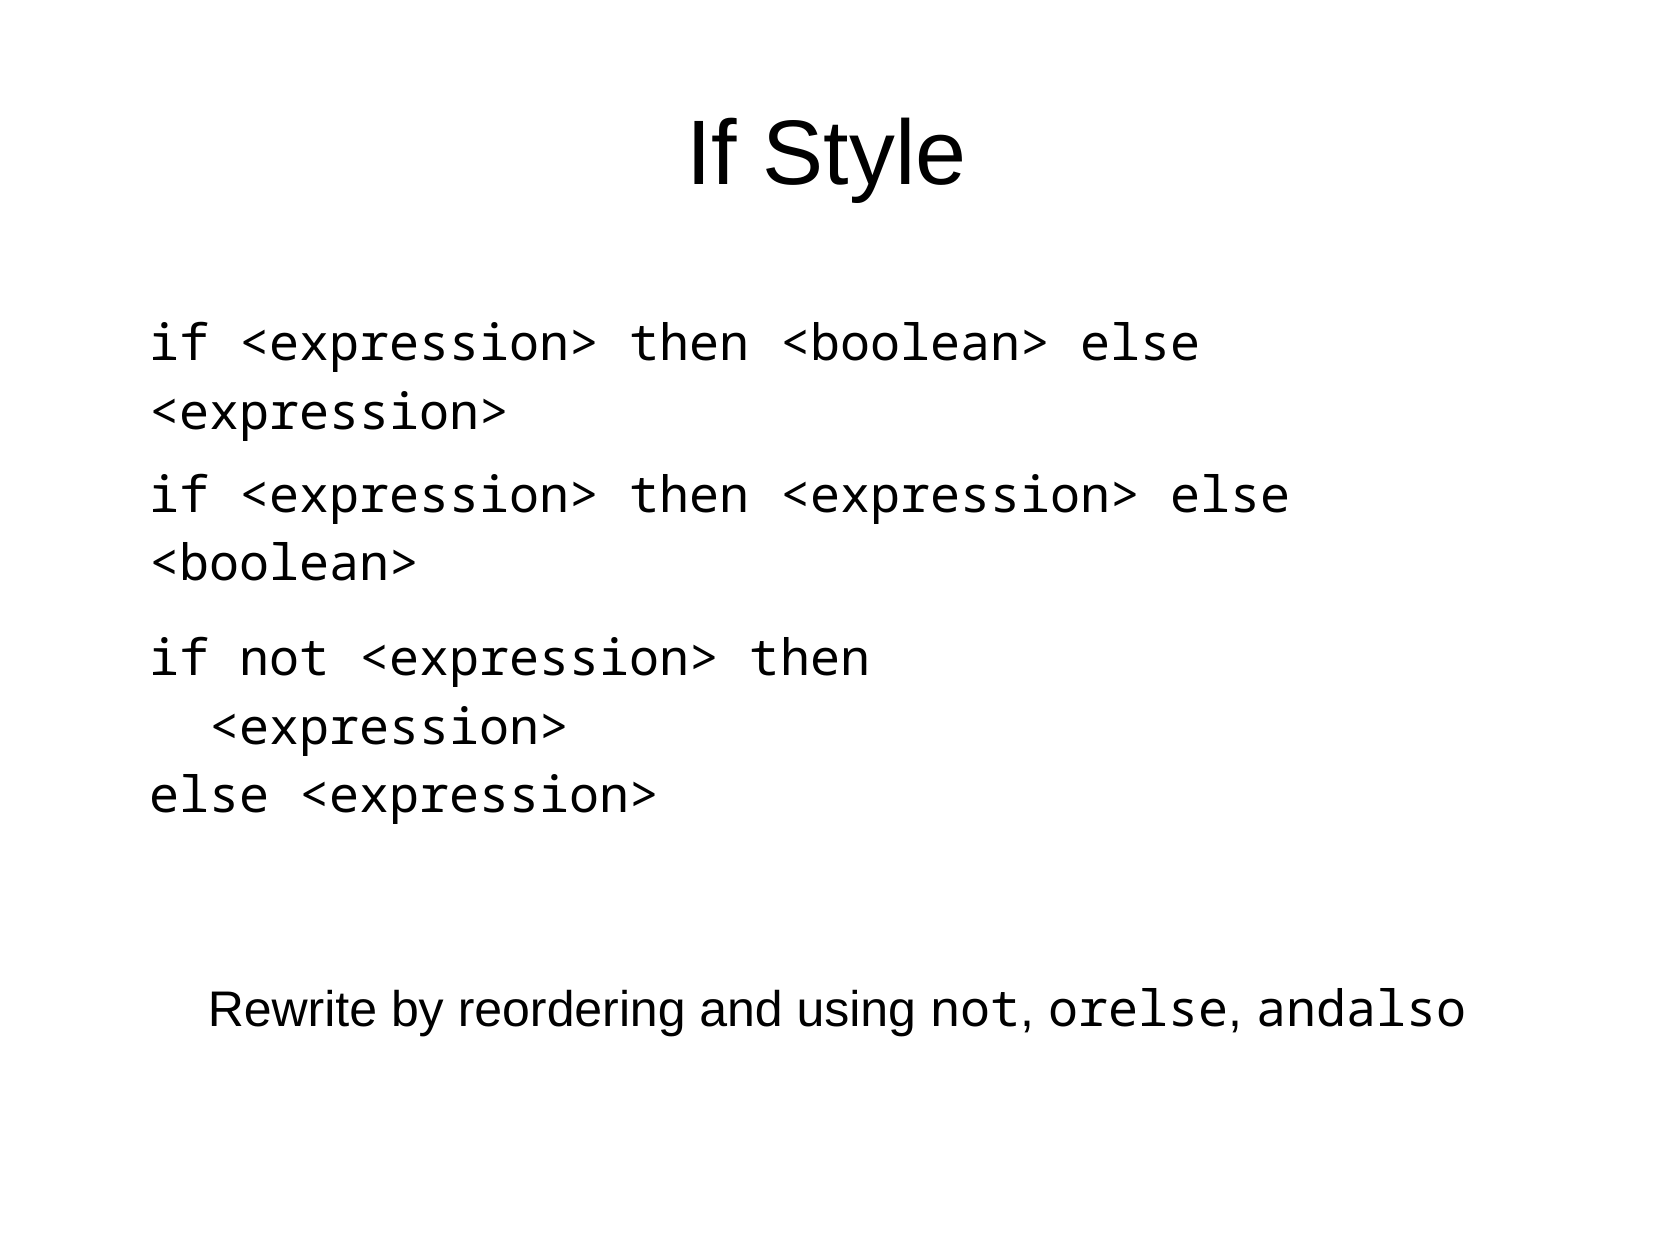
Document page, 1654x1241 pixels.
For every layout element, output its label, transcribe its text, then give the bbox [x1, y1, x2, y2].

text_box if <expression> then <expression> else <boolean> [135, 451, 1531, 526]
text_box Rewrite by reordering and using not, orelse, andalso [193, 965, 1442, 1040]
text_box if <expression> then <boolean> else <expression> [135, 300, 1531, 374]
title If Style [82, 49, 1571, 257]
text_box if not <expression> then <expression> else <expression> [135, 615, 1531, 806]
